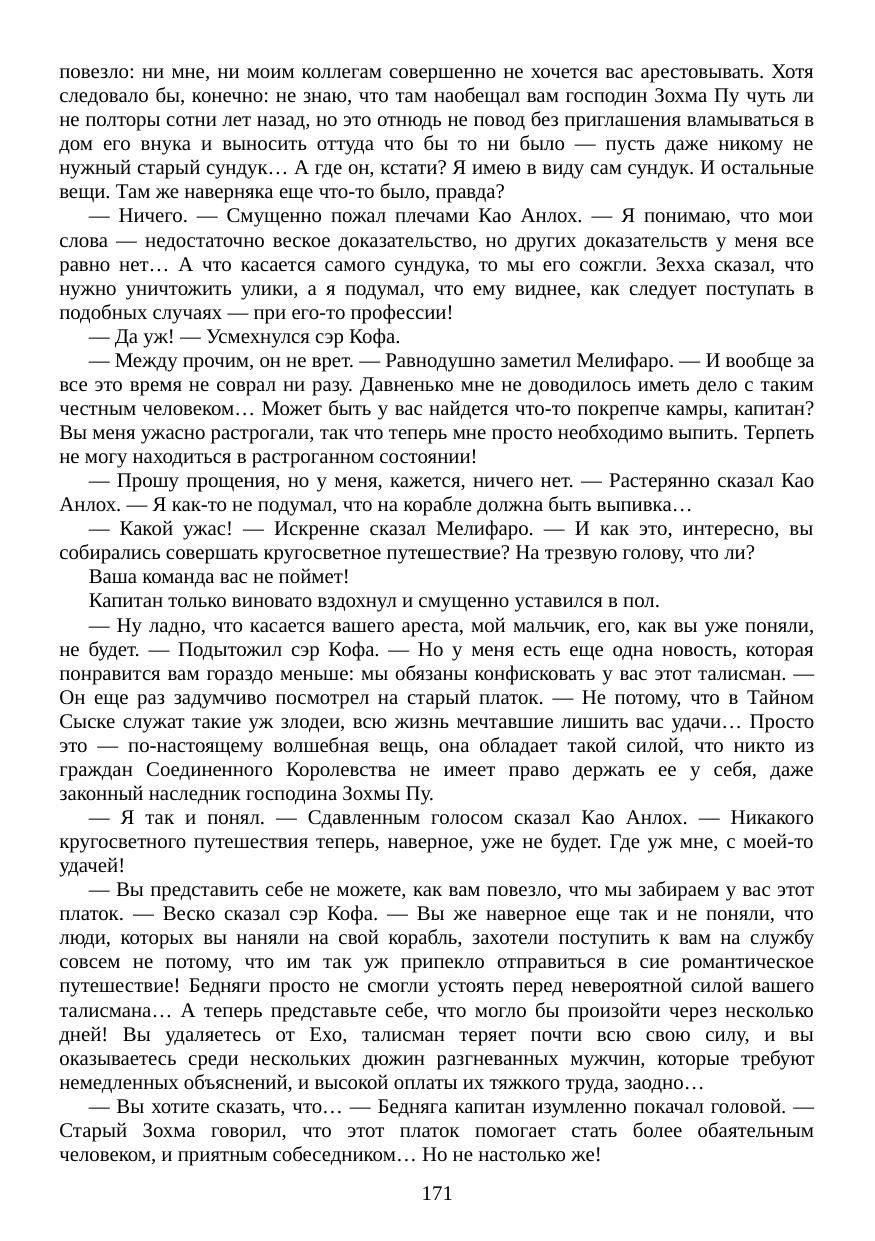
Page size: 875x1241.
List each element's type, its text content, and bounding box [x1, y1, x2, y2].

text — Я так и понял. — Сдавленным голосом сказал Као Анлох. — Никакого кругосветного путешествия теперь, наверное, уже не будет. Где уж мне, с моей-то удачей! [59, 805, 815, 877]
text — Вы хотите сказать, что… — Бедняга капитан изумленно покачал головой. — Старый Зохма говорил, что этот платок помогает стать более обаятельным человеком, и приятным собеседником… Но не настолько же! [59, 1094, 815, 1166]
text — Вы представить себе не можете, как вам повезло, что мы забираем у вас этот платок. — Веско сказал сэр Кофа. — Вы же наверное еще так и не поняли, что люди, которых вы наняли на свой корабль, захотели поступить к вам на службу совсем не потому, что им так уж припекло отправиться в сие романтическое путешествие! Бедняги просто не смогли устоять перед невероятной силой вашего талисмана… А теперь представьте себе, что могло бы произойти через несколько дней! Вы удаляетесь от Ехо, талисман теряет почти всю свою силу, и вы оказываетесь среди нескольких дюжин разгневанных мужчин, которые требуют немедленных объяснений, и высокой оплаты их тяжкого труда, заодно… [59, 877, 815, 1094]
text повезло: ни мне, ни моим коллегам совершенно не хочется вас арестовывать. Хотя следовало бы, конечно: не знаю, что там наобещал вам господин Зохма Пу чуть ли не полторы сотни лет назад, но это отнюдь не повод без приглашения вламываться в дом его внука и выносить оттуда что бы то ни было — пусть даже никому не нужный старый сундук… А где он, кстати? Я имею в виду сам сундук. И остальные вещи. Там же наверняка еще что-то было, правда? [59, 59, 815, 203]
text — Да уж! — Усмехнулся сэр Кофа. [59, 324, 815, 348]
text Ваша команда вас не поймет! [59, 564, 815, 588]
text — Ничего. — Смущенно пожал плечами Као Анлох. — Я понимаю, что мои слова — недостаточно веское доказательство, но других доказательств у меня все равно нет… А что касается самого сундука, то мы его сожгли. Зехха сказал, что нужно уничтожить улики, а я подумал, что ему виднее, как следует поступать в подобных случаях — при его-то профессии! [59, 203, 815, 324]
text Капитан только виновато вздохнул и смущенно уставился в пол. [59, 588, 815, 612]
text — Какой ужас! — Искренне сказал Мелифаро. — И как это, интересно, вы собирались совершать кругосветное путешествие? На трезвую голову, что ли? [59, 516, 815, 564]
text — Прошу прощения, но у меня, кажется, ничего нет. — Растерянно сказал Као Анлох. — Я как-то не подумал, что на корабле должна быть выпивка… [59, 468, 815, 516]
text — Ну ладно, что касается вашего ареста, мой мальчик, его, как вы уже поняли, не будет. — Подытожил сэр Кофа. — Но у меня есть еще одна новость, которая понравится вам гораздо меньше: мы обязаны конфисковать у вас этот талисман. — Он еще раз задумчиво посмотрел на старый платок. — Не потому, что в Тайном Сыске служат такие уж злодеи, всю жизнь мечтавшие лишить вас удачи… Просто это — по-настоящему волшебная вещь, она обладает такой силой, что никто из граждан Соединенного Королевства не имеет право держать ее у себя, даже законный наследник господина Зохмы Пу. [59, 612, 815, 805]
text — Между прочим, он не врет. — Равнодушно заметил Мелифаро. — И вообще за все это время не соврал ни разу. Давненько мне не доводилось иметь дело с таким честным человеком… Может быть у вас найдется что-то покрепче камры, капитан? Вы меня ужасно растрогали, так что теперь мне просто необходимо выпить. Терпеть не могу находиться в растроганном состоянии! [59, 348, 815, 468]
